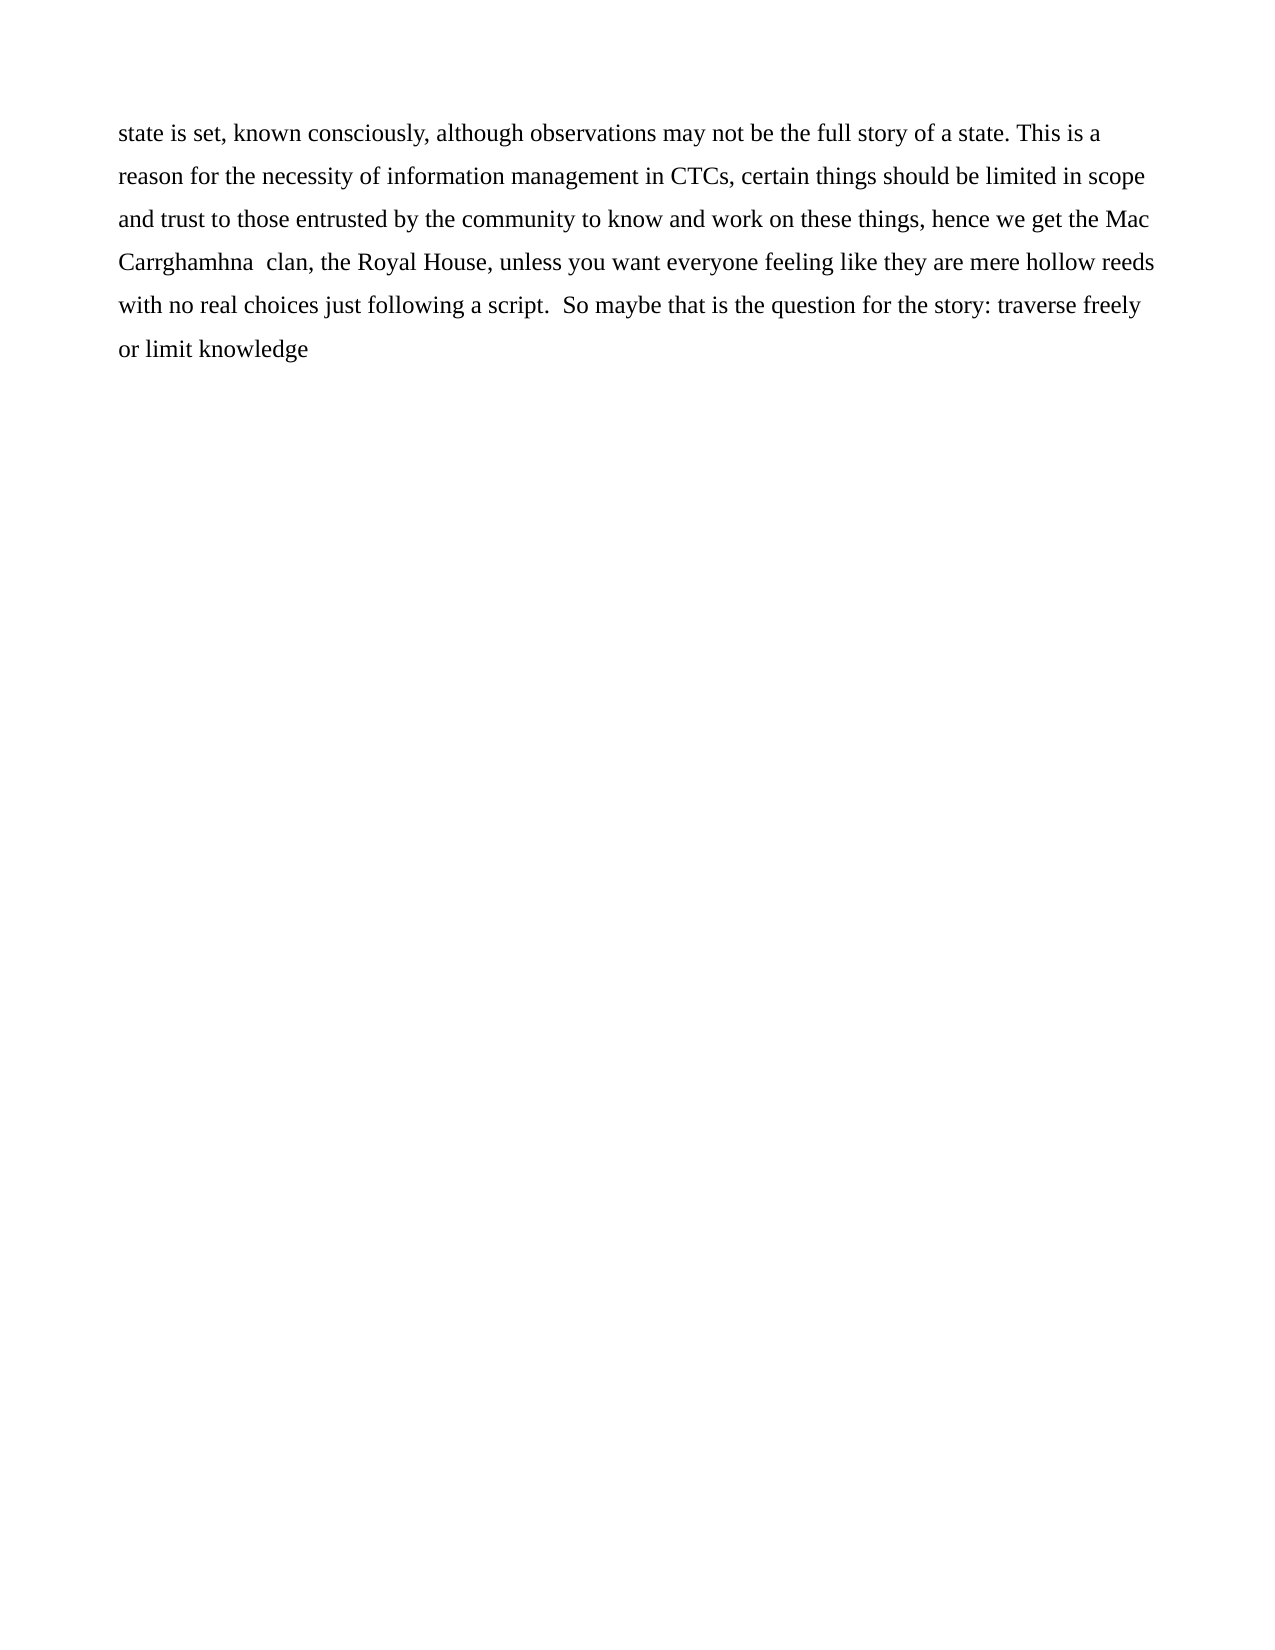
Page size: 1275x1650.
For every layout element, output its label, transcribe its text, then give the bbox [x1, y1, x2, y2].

text state is set, known consciously, although observations may not be the full story of a state. This is a reason for the necessity of information management in CTCs, certain things should be limited in scope and trust to those entrusted by the community to know and work on these things, hence we get the Mac Carrghamhna clan, the Royal House, unless you want everyone feeling like they are mere hollow reeds with no real choices just following a script. So maybe that is the question for the story: traverse freely or limit knowledge [118, 118, 1157, 362]
